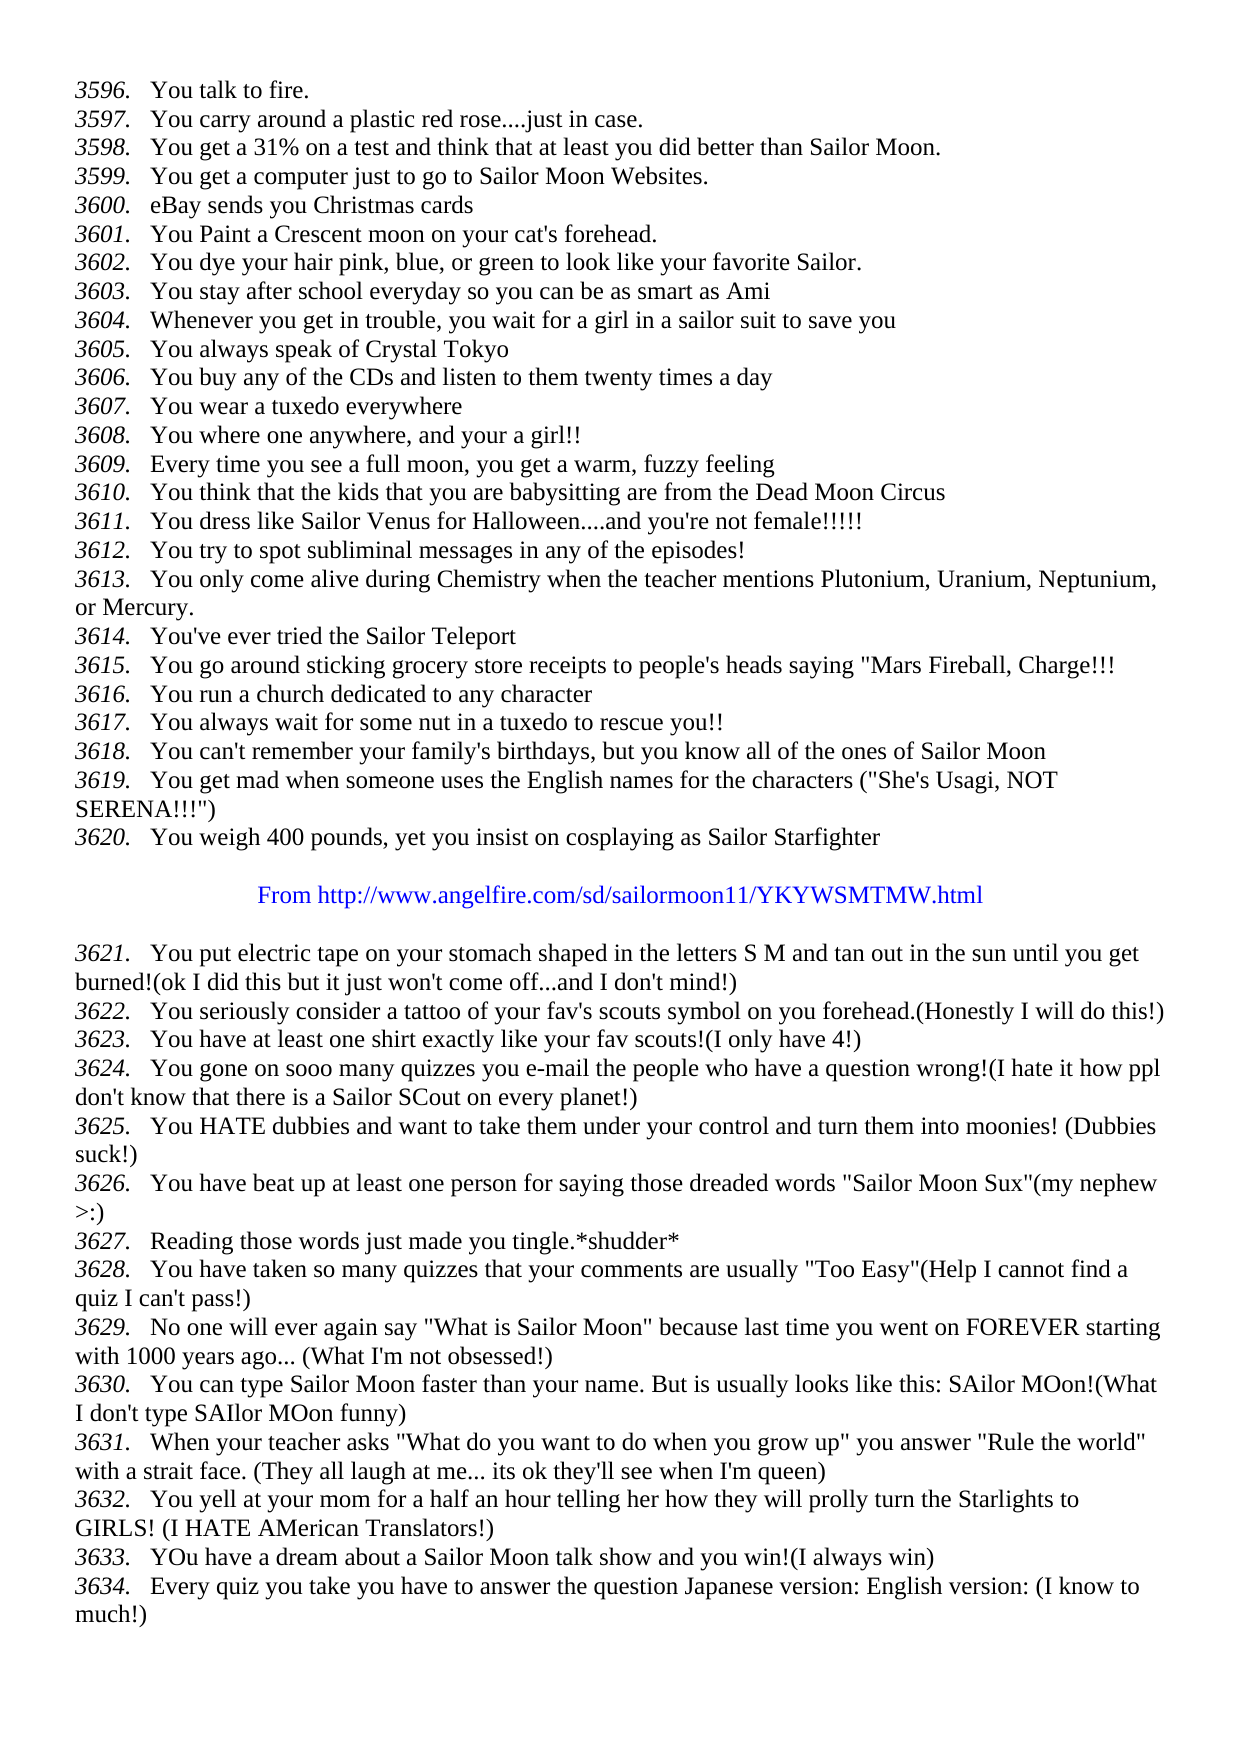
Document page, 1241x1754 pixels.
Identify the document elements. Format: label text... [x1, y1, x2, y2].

list Reading those words just made you tingle.*shudder* [75, 1226, 1165, 1254]
list You carry around a plastic red rose....just in case. [75, 104, 1165, 132]
list You talk to fire. [75, 75, 1165, 104]
list You dress like Sailor Venus for Halloween....and you're not female!!!!! [75, 506, 1165, 535]
list When your teacher asks "What do you want to do when you grow up" you answer "Rule the world" with a strait face. (They all laugh at me... its ok they'll see when I'm queen) [75, 1427, 1165, 1484]
list You have at least one shirt exactly like your fav scouts!(I only have 4!) [75, 1024, 1165, 1053]
list You can type Sailor Moon faster than your name. But is usually looks like this: SAilor MOon!(What I don't type SAIlor MOon funny) [75, 1369, 1165, 1427]
list You always wait for some nut in a tuxedo to rescue you!! [75, 707, 1165, 736]
list You have taken so many quizzes that your comments are usually "Too Easy"(Help I cannot find a quiz I can't pass!) [75, 1254, 1165, 1312]
list You've ever tried the Sailor Teleport [75, 621, 1165, 650]
list You always speak of Crystal Tokyo [75, 334, 1165, 362]
list You only come alive during Chemistry when the teacher mentions Plutonium, Uranium, Neptunium, or Mercury. [75, 564, 1165, 621]
list No one will ever again say "What is Sailor Moon" because last time you went on FOREVER starting with 1000 years ago... (What I'm not obsessed!) [75, 1312, 1165, 1369]
list You get a 31% on a test and think that at least you did better than Sailor Moon. [75, 132, 1165, 161]
list Whenever you get in trouble, you wait for a girl in a sailor suit to save you [75, 305, 1165, 334]
list You HATE dubbies and want to take them under your control and turn them into moonies! (Dubbies suck!) [75, 1111, 1165, 1168]
list You wear a tuxedo everywhere [75, 391, 1165, 420]
list You yell at your mom for a half an hour telling her how they will prolly turn the Starlights to GIRLS! (I HATE AMerican Translators!) [75, 1484, 1165, 1542]
list You have beat up at least one person for saying those dreaded words "Sailor Moon Sux"(my nephew >:) [75, 1168, 1165, 1226]
list You run a church dedicated to any character [75, 679, 1165, 707]
list You can't remember your family's birthdays, but you know all of the ones of Sailor Moon [75, 736, 1165, 765]
list You get a computer just to go to Sailor Moon Websites. [75, 161, 1165, 190]
list You try to spot subliminal messages in any of the episodes! [75, 535, 1165, 564]
list You dye your hair pink, blue, or green to look like your favorite Sailor. [75, 247, 1165, 276]
list Every time you see a full moon, you get a warm, fuzzy feeling [75, 449, 1165, 477]
list You go around sticking grocery store receipts to people's heads saying "Mars Fireball, Charge!!! [75, 650, 1165, 679]
list You get mad when someone uses the English names for the characters ("She's Usagi, NOT SERENA!!!") [75, 765, 1165, 822]
list eBay sends you Christmas cards [75, 190, 1165, 219]
list You gone on sooo many quizzes you e-mail the people who have a question wrong!(I hate it how ppl don't know that there is a Sailor SCout on every planet!) [75, 1053, 1165, 1111]
list You where one anywhere, and your a girl!! [75, 420, 1165, 449]
list YOu have a dream about a Sailor Moon talk show and you win!(I always win) [75, 1542, 1165, 1571]
text From http://www.angelfire.com/sd/sailormoon11/YKYWSMTMW.html [75, 880, 1165, 909]
list You Paint a Crescent moon on your cat's forehead. [75, 219, 1165, 247]
list You think that the kids that you are babysitting are from the Dead Moon Circus [75, 477, 1165, 506]
list You buy any of the CDs and listen to them twenty times a day [75, 362, 1165, 391]
list You weigh 400 pounds, yet you insist on cosplaying as Sailor Starfighter [75, 822, 1165, 851]
list You put electric tape on your stomach shaped in the letters S M and tan out in the sun until you get burned!(ok I did this but it just won't come off...and I don't mind!) [75, 938, 1165, 996]
list You seriously consider a tattoo of your fav's scouts symbol on you forehead.(Honestly I will do this!) [75, 996, 1165, 1024]
list You stay after school everyday so you can be as smart as Ami [75, 276, 1165, 305]
list Every quiz you take you have to answer the question Japanese version: English version: (I know to much!) [75, 1571, 1165, 1628]
